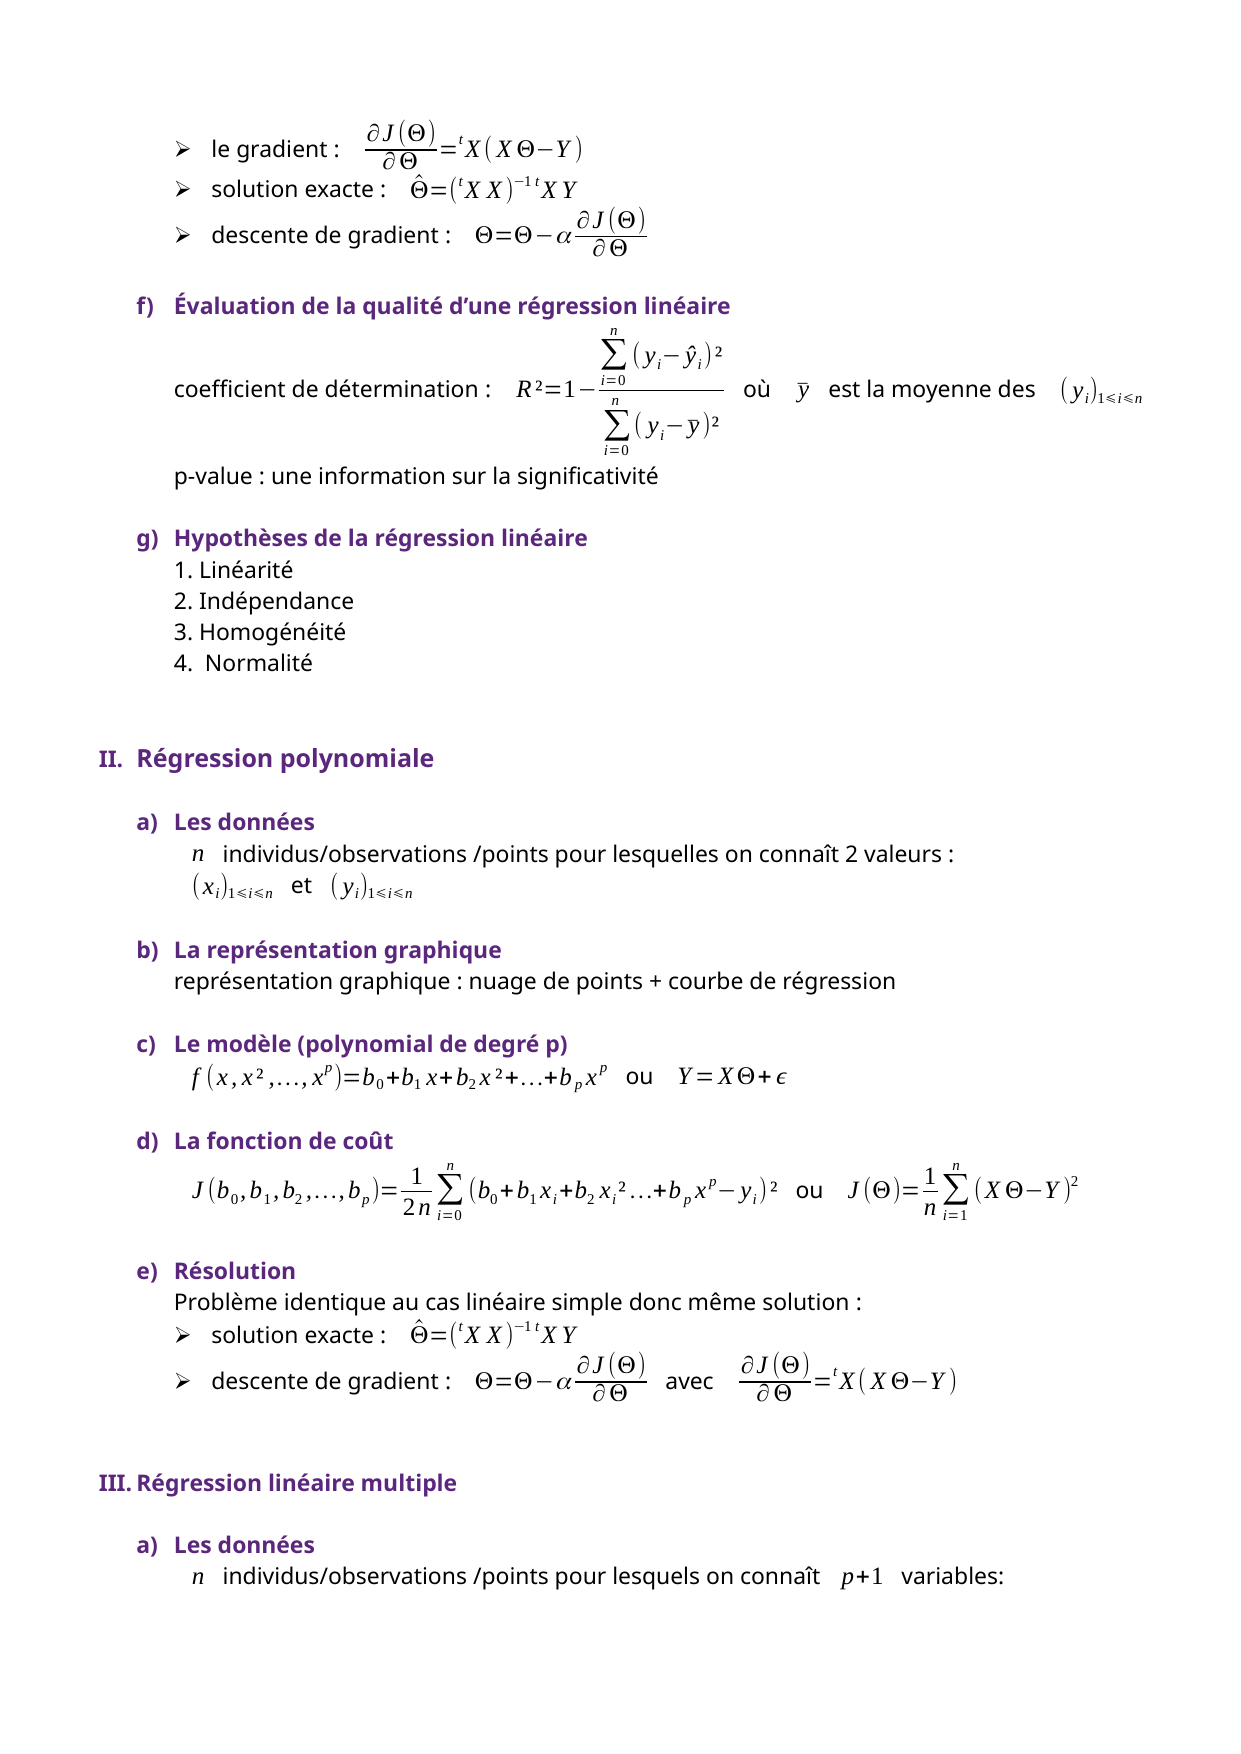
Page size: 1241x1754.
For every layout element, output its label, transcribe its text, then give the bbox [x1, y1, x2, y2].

list Les données [136, 1529, 1184, 1560]
list Régression linéaire multiple [99, 1467, 1184, 1498]
list La fonction de coût [136, 1125, 1184, 1156]
list descente de gradient : avec [174, 1350, 1184, 1404]
list Les données [136, 806, 1184, 838]
list individus/observations /points pour lesquelles on connaît 2 valeurs : [136, 838, 1184, 869]
list 1. Linéarité 2. Indépendance 3. Homogénéité 4. Normalité [136, 553, 1184, 678]
list et [136, 869, 1184, 902]
list Régression polynomiale [99, 741, 1184, 775]
list individus/observations /points pour lesquels on connaîtvariables: [136, 1560, 1184, 1592]
list Le modèle (polynomial de degré p) [136, 1027, 1184, 1059]
list Résolution [136, 1255, 1184, 1286]
list ou [136, 1059, 1184, 1094]
list p-value : une information sur la significativité [136, 460, 1184, 491]
list Évaluation de la qualité d’une régression linéaire [136, 290, 1184, 321]
list ou [136, 1156, 1184, 1223]
list solution exacte : [174, 1317, 1184, 1350]
list représentation graphique : nuage de points + courbe de régression [136, 965, 1184, 996]
list La représentation graphique [136, 934, 1184, 965]
list descente de gradient : [174, 205, 1184, 259]
list solution exacte : [174, 172, 1184, 205]
list Hypothèses de la régression linéaire [136, 522, 1184, 553]
list Problème identique au cas linéaire simple donc même solution : [136, 1286, 1184, 1317]
list coefficient de détermination : où est la moyenne des [136, 321, 1184, 460]
list le gradient : [174, 118, 1184, 172]
